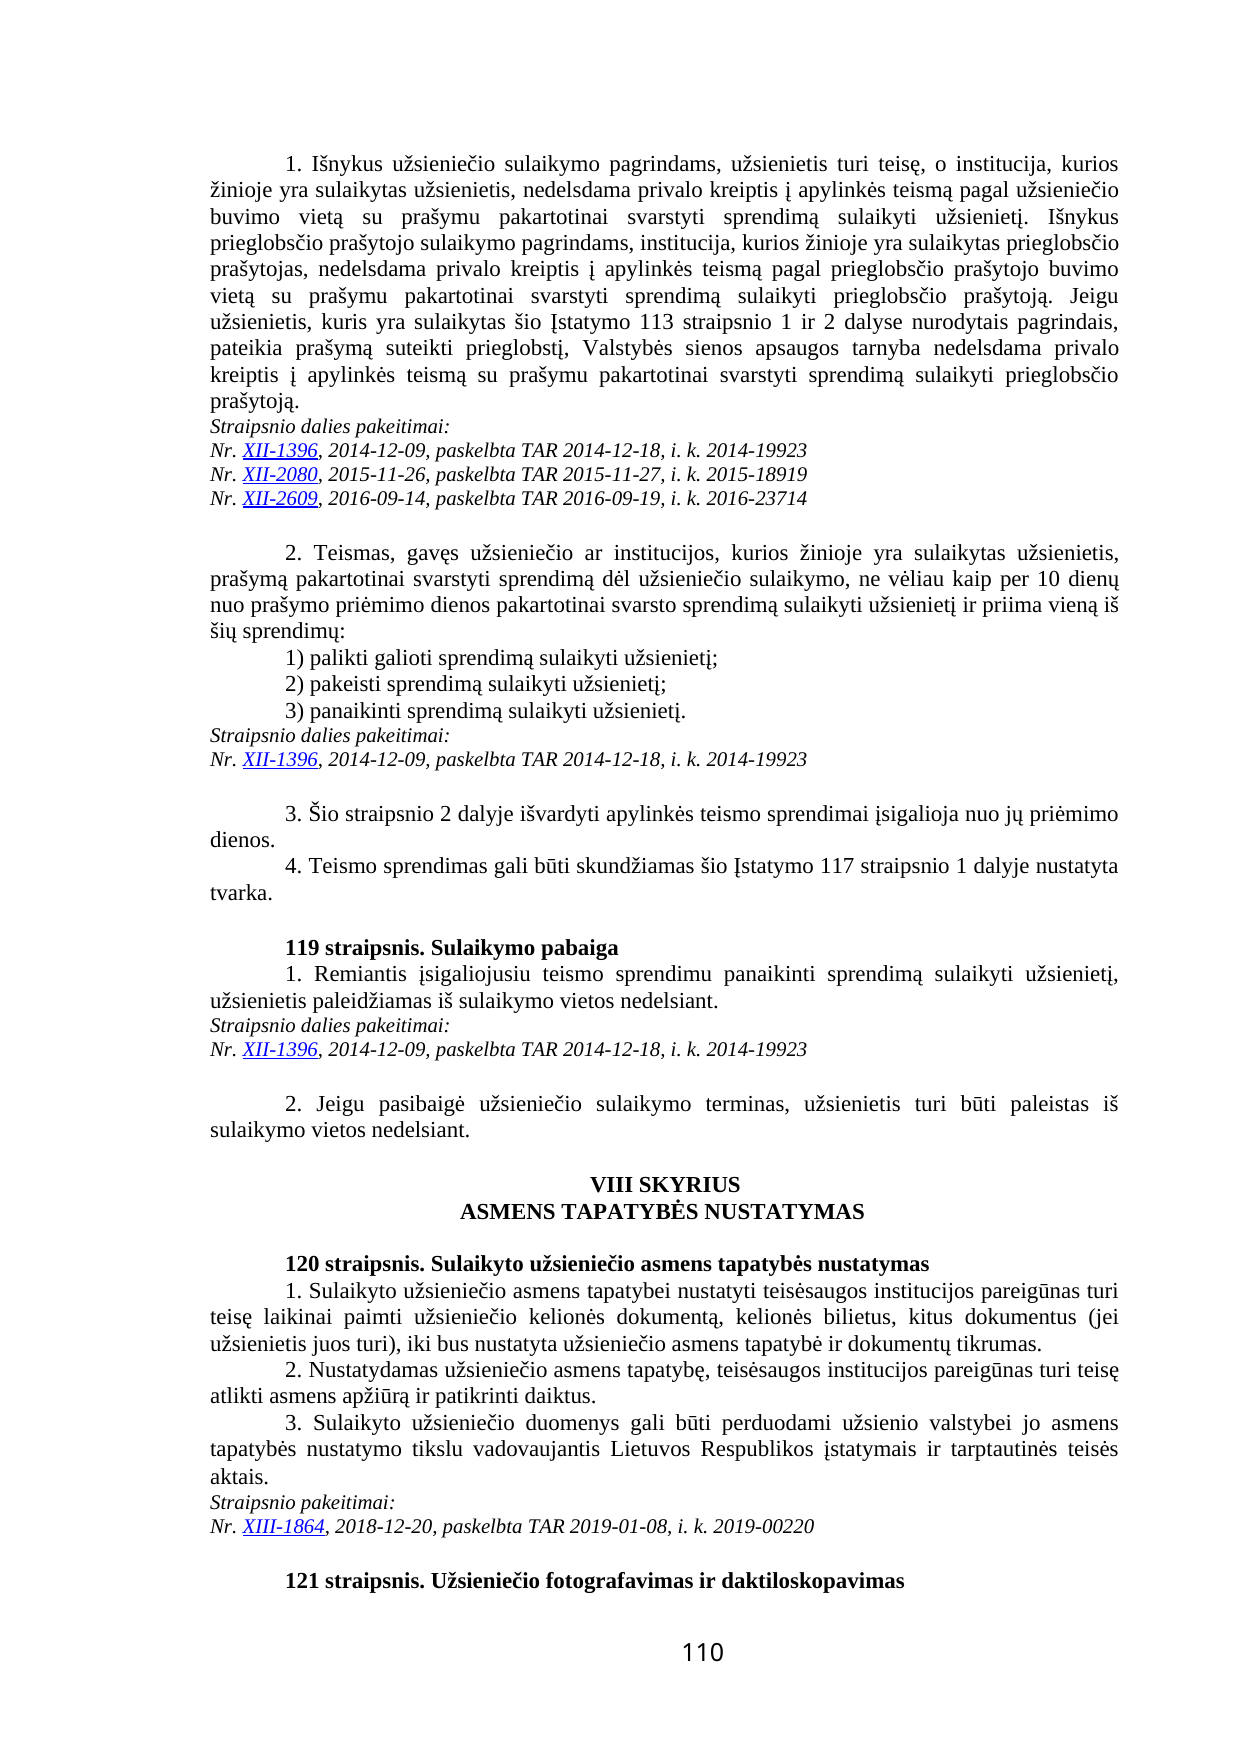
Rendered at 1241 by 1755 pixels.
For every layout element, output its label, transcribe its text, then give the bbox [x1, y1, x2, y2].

text 119 straipsnis. Sulaikymo pabaiga [210, 934, 1120, 960]
text 4. Teismo sprendimas gali būti skundžiamas šio Įstatymo 117 straipsnio 1 dalyje nustatyta tvarka. [210, 853, 1120, 905]
text VIII SKYRIUS [210, 1171, 1120, 1198]
text Straipsnio dalies pakeitimai: [210, 723, 1120, 747]
text 3. Sulaikyto užsieniečio duomenys gali būti perduodami užsienio valstybei jo asmens tapatybės nustatymo tikslu vadovaujantis Lietuvos Respublikos įstatymais ir tarptautinės teisės aktais. [210, 1409, 1120, 1490]
text Nr. XII-1396, 2014-12-09, paskelbta TAR 2014-12-18, i. k. 2014-19923 [210, 747, 1120, 771]
text 2) pakeisti sprendimą sulaikyti užsienietį; [210, 670, 1120, 697]
text Straipsnio dalies pakeitimai: [210, 413, 1120, 438]
text 1. Remiantis įsigaliojusiu teismo sprendimu panaikinti sprendimą sulaikyti užsienietį, užsienietis paleidžiamas iš sulaikymo vietos nedelsiant. [210, 960, 1120, 1013]
text 2. Teismas, gavęs užsieniečio ar institucijos, kurios žinioje yra sulaikytas užsienietis, prašymą pakartotinai svarstyti sprendimą dėl užsieniečio sulaikymo, ne vėliau kaip per 10 dienų nuo prašymo priėmimo dienos pakartotinai svarsto sprendimą sulaikyti užsienietį ir priima vieną iš šių sprendimų: [210, 538, 1120, 644]
text Nr. XIII-1864, 2018-12-20, paskelbta TAR 2019-01-08, i. k. 2019-00220 [210, 1514, 1120, 1538]
text 2. Jeigu pasibaigė užsieniečio sulaikymo terminas, užsienietis turi būti paleistas iš sulaikymo vietos nedelsiant. [210, 1090, 1120, 1143]
text Nr. XII-1396, 2014-12-09, paskelbta TAR 2014-12-18, i. k. 2014-19923 [210, 1037, 1120, 1061]
text 1. Sulaikyto užsieniečio asmens tapatybei nustatyti teisėsaugos institucijos pareigūnas turi teisę laikinai paimti užsieniečio kelionės dokumentą, kelionės bilietus, kitus dokumentus (jei užsienietis juos turi), iki bus nustatyta užsieniečio asmens tapatybė ir dokumentų tikrumas. [210, 1277, 1120, 1356]
text Nr. XII-2609, 2016-09-14, paskelbta TAR 2016-09-19, i. k. 2016-23714 [210, 486, 1120, 510]
text 3) panaikinti sprendimą sulaikyti užsienietį. [210, 697, 1120, 723]
text 2. Nustatydamas užsieniečio asmens tapatybę, teisėsaugos institucijos pareigūnas turi teisę atlikti asmens apžiūrą ir patikrinti daiktus. [210, 1356, 1120, 1409]
text Nr. XII-1396, 2014-12-09, paskelbta TAR 2014-12-18, i. k. 2014-19923 [210, 438, 1120, 462]
text 120 straipsnis. Sulaikyto užsieniečio asmens tapatybės nustatymas [210, 1251, 1120, 1277]
text 3. Šio straipsnio 2 dalyje išvardyti apylinkės teismo sprendimai įsigalioja nuo jų priėmimo dienos. [210, 800, 1120, 853]
text 1. Išnykus užsieniečio sulaikymo pagrindams, užsienietis turi teisę, o institucija, kurios žinioje yra sulaikytas užsienietis, nedelsdama privalo kreiptis į apylinkės teismą pagal užsieniečio buvimo vietą su prašymu pakartotinai svarstyti sprendimą sulaikyti užsienietį. Išnykus prieglobsčio prašytojo sulaikymo pagrindams, institucija, kurios žinioje yra sulaikytas prieglobsčio prašytojas, nedelsdama privalo kreiptis į apylinkės teismą pagal prieglobsčio prašytojo buvimo vietą su prašymu pakartotinai svarstyti sprendimą sulaikyti prieglobsčio prašytoją. Jeigu užsienietis, kuris yra sulaikytas šio Įstatymo 113 straipsnio 1 ir 2 dalyse nurodytais pagrindais, pateikia prašymą suteikti prieglobstį, Valstybės sienos apsaugos tarnyba nedelsdama privalo kreiptis į apylinkės teismą su prašymu pakartotinai svarstyti sprendimą sulaikyti prieglobsčio prašytoją. [210, 150, 1120, 413]
text 1) palikti galioti sprendimą sulaikyti užsienietį; [210, 644, 1120, 670]
text Straipsnio dalies pakeitimai: [210, 1013, 1120, 1037]
text ASMENS TAPATYBĖS NUSTATYMAS [210, 1198, 1120, 1224]
text Straipsnio pakeitimai: [210, 1490, 1120, 1514]
text Nr. XII-2080, 2015-11-26, paskelbta TAR 2015-11-27, i. k. 2015-18919 [210, 462, 1120, 486]
text 121 straipsnis. Užsieniečio fotografavimas ir daktiloskopavimas [210, 1567, 1120, 1593]
